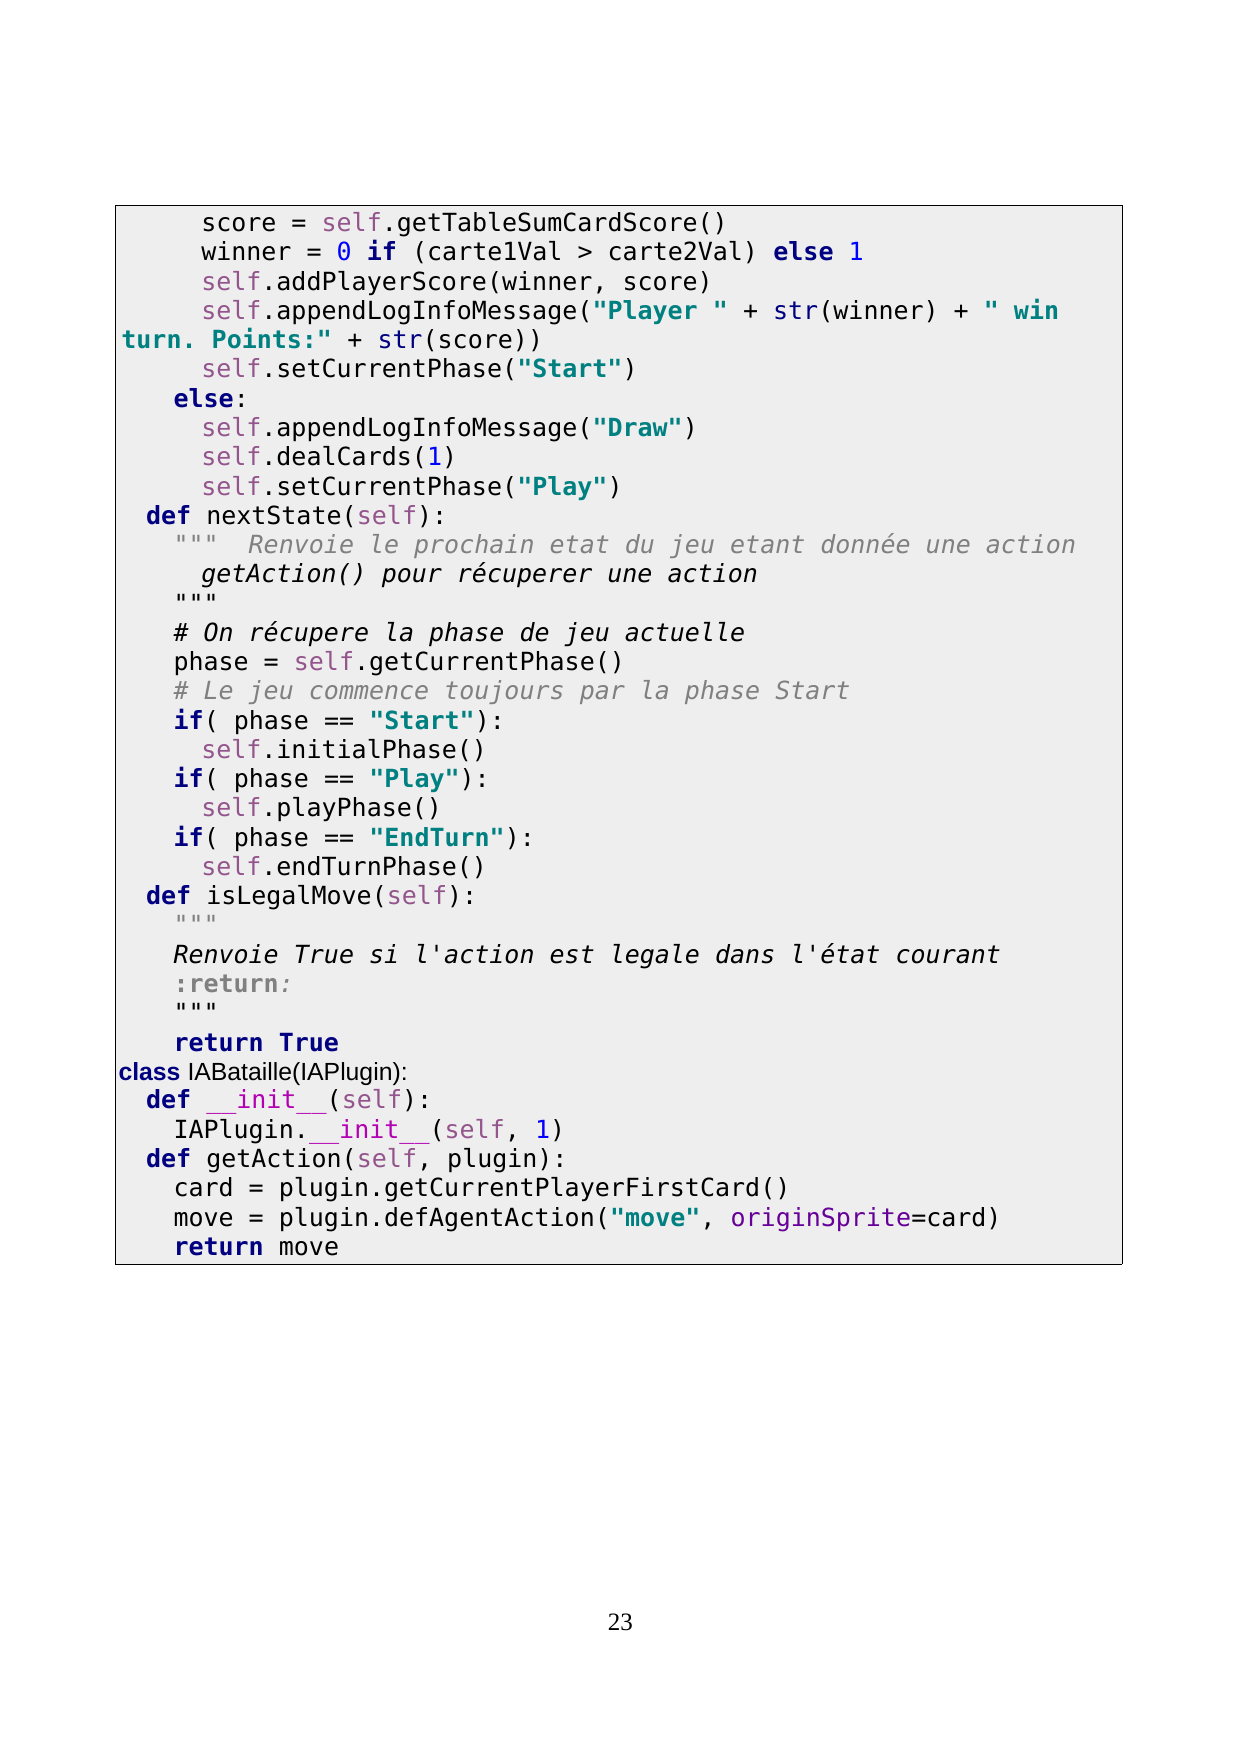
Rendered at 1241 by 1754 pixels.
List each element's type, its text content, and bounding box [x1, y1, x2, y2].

text :return: [116, 966, 1122, 995]
text self.setCurrentPhase("Start") [116, 351, 1122, 381]
text move = plugin.defAgentAction("move", originSprite=card) [116, 1199, 1122, 1229]
text winner = 0 if (carte1Val > carte2Val) else 1 [116, 234, 1122, 264]
text """ [116, 907, 1122, 937]
text if( phase == "Start"): [116, 703, 1122, 732]
text self.appendLogInfoMessage("Draw") [116, 410, 1122, 439]
text if( phase == "Play"): [116, 761, 1122, 790]
text score = self.getTableSumCardScore() [116, 206, 1122, 234]
text IAPlugin.__init__(self, 1) [116, 1112, 1122, 1141]
text Renvoie True si l'action est legale dans l'état courant [116, 937, 1122, 966]
text self.initialPhase() [116, 732, 1122, 761]
text """ [116, 995, 1122, 1024]
text self.dealCards(1) [116, 439, 1122, 468]
text """ Renvoie le prochain etat du jeu etant donnée une action [116, 527, 1122, 556]
text def isLegalMove(self): [116, 878, 1122, 907]
text def getAction(self, plugin): [116, 1141, 1122, 1170]
text self.setCurrentPhase("Play") [116, 468, 1122, 498]
text phase = self.getCurrentPhase() [116, 644, 1122, 673]
text self.addPlayerScore(winner, score) [116, 264, 1122, 293]
text return True [116, 1024, 1122, 1054]
text return move [116, 1229, 1122, 1264]
text else: [116, 381, 1122, 410]
text def nextState(self): [116, 498, 1122, 527]
text self.playPhase() [116, 790, 1122, 820]
text getAction() pour récuperer une action [116, 556, 1122, 586]
text def __init__(self): [116, 1082, 1122, 1112]
text self.endTurnPhase() [116, 849, 1122, 878]
text """ [116, 586, 1122, 615]
text self.appendLogInfoMessage("Player " + str(winner) + " win turn. Points:" + str(score)) [116, 293, 1122, 351]
text class IABataille(IAPlugin): [116, 1054, 1122, 1082]
text card = plugin.getCurrentPlayerFirstCard() [116, 1170, 1122, 1199]
text # Le jeu commence toujours par la phase Start [116, 673, 1122, 703]
text # On récupere la phase de jeu actuelle [116, 615, 1122, 644]
text if( phase == "EndTurn"): [116, 820, 1122, 849]
